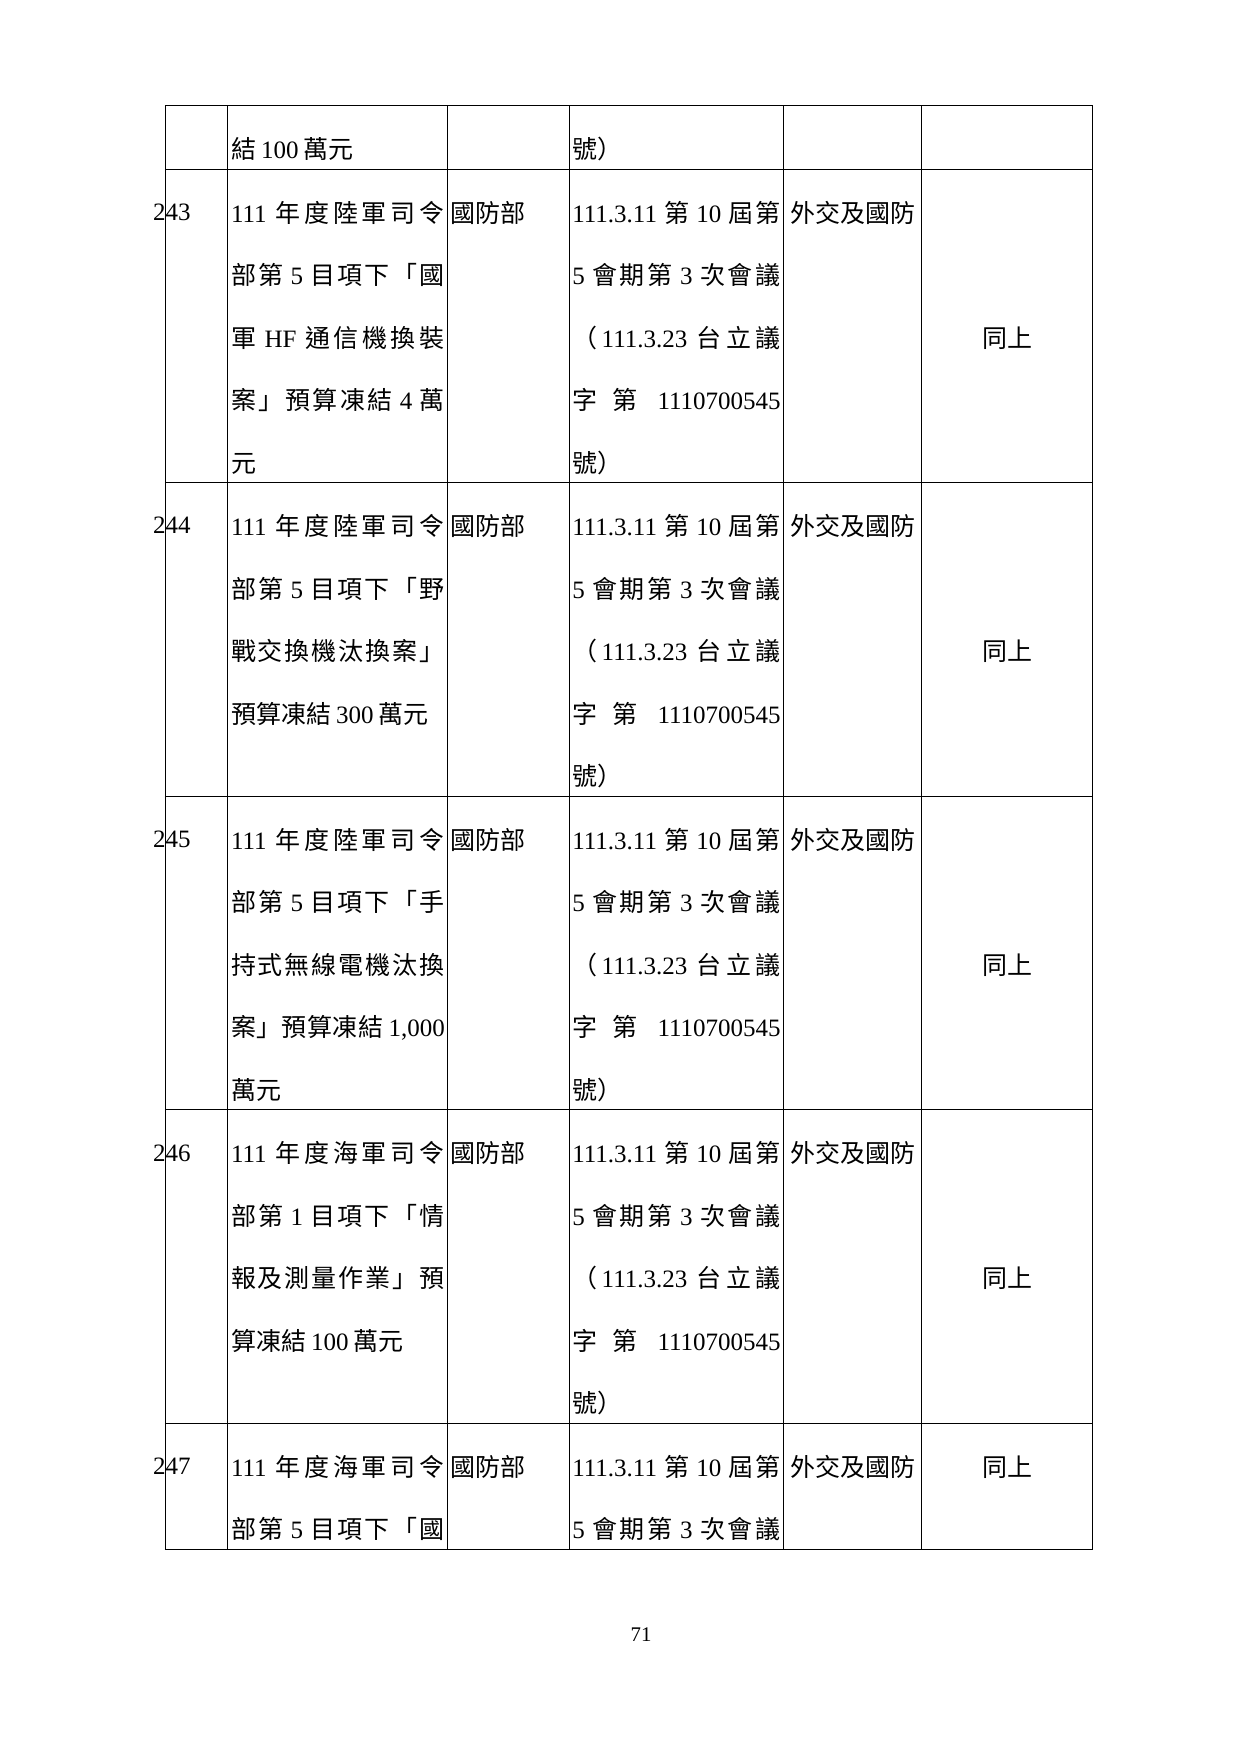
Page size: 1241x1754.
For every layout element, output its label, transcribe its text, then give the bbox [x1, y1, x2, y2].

table_cell 外交及國防 [784, 170, 921, 482]
table_cell 111年度陸軍司令部第5目項下「國軍HF通信機換裝案」預算凍結4萬元 [228, 170, 447, 482]
table_cell 國防部 [448, 1110, 569, 1423]
table_cell [784, 106, 921, 169]
table_cell 111年度陸軍司令部第5目項下「野戰交換機汰換案」預算凍結300萬元 [228, 483, 447, 796]
table_cell 同上 [922, 1424, 1092, 1549]
table_cell 111.3.11第10屆第5會期第3次會議（111.3.23台立議字第1110700545號） [570, 170, 783, 482]
table_cell 111.3.11第10屆第5會期第3次會議（111.3.23台立議字第1110700545號） [570, 797, 783, 1109]
table_cell [922, 106, 1092, 169]
table_cell 111.3.11第10屆第5會期第3次會議（111.3.23台立議字第1110700545號） [570, 483, 783, 796]
table_cell 同上 [922, 797, 1092, 1109]
table_cell 外交及國防 [784, 797, 921, 1109]
table_cell 國防部 [448, 797, 569, 1109]
table_cell [166, 1424, 227, 1549]
table_cell 結100萬元 [228, 106, 447, 169]
table_cell 同上 [922, 483, 1092, 796]
table_cell 外交及國防 [784, 1110, 921, 1423]
table_cell 同上 [922, 1110, 1092, 1423]
table_cell 國防部 [448, 483, 569, 796]
table_cell 國防部 [448, 170, 569, 482]
table_cell [448, 106, 569, 169]
table_cell 111年度陸軍司令部第5目項下「手持式無線電機汰換案」預算凍結1,000萬元 [228, 797, 447, 1109]
table_cell 國防部 [448, 1424, 569, 1549]
table_cell 111年度海軍司令部第1目項下「情報及測量作業」預算凍結100萬元 [228, 1110, 447, 1423]
table_cell [166, 106, 227, 169]
table_cell [166, 1110, 227, 1423]
table_cell 111.3.11第10屆第5會期第3次會議 [570, 1424, 783, 1549]
table_cell 同上 [922, 170, 1092, 482]
table_cell 外交及國防 [784, 1424, 921, 1549]
table_cell [166, 483, 227, 796]
table_cell 外交及國防 [784, 483, 921, 796]
table_cell [166, 797, 227, 1109]
table_cell 111年度海軍司令部第5目項下「國 [228, 1424, 447, 1549]
table_cell 111.3.11第10屆第5會期第3次會議（111.3.23台立議字第1110700545號） [570, 1110, 783, 1423]
table_cell [166, 170, 227, 482]
table_cell 號） [570, 106, 783, 169]
